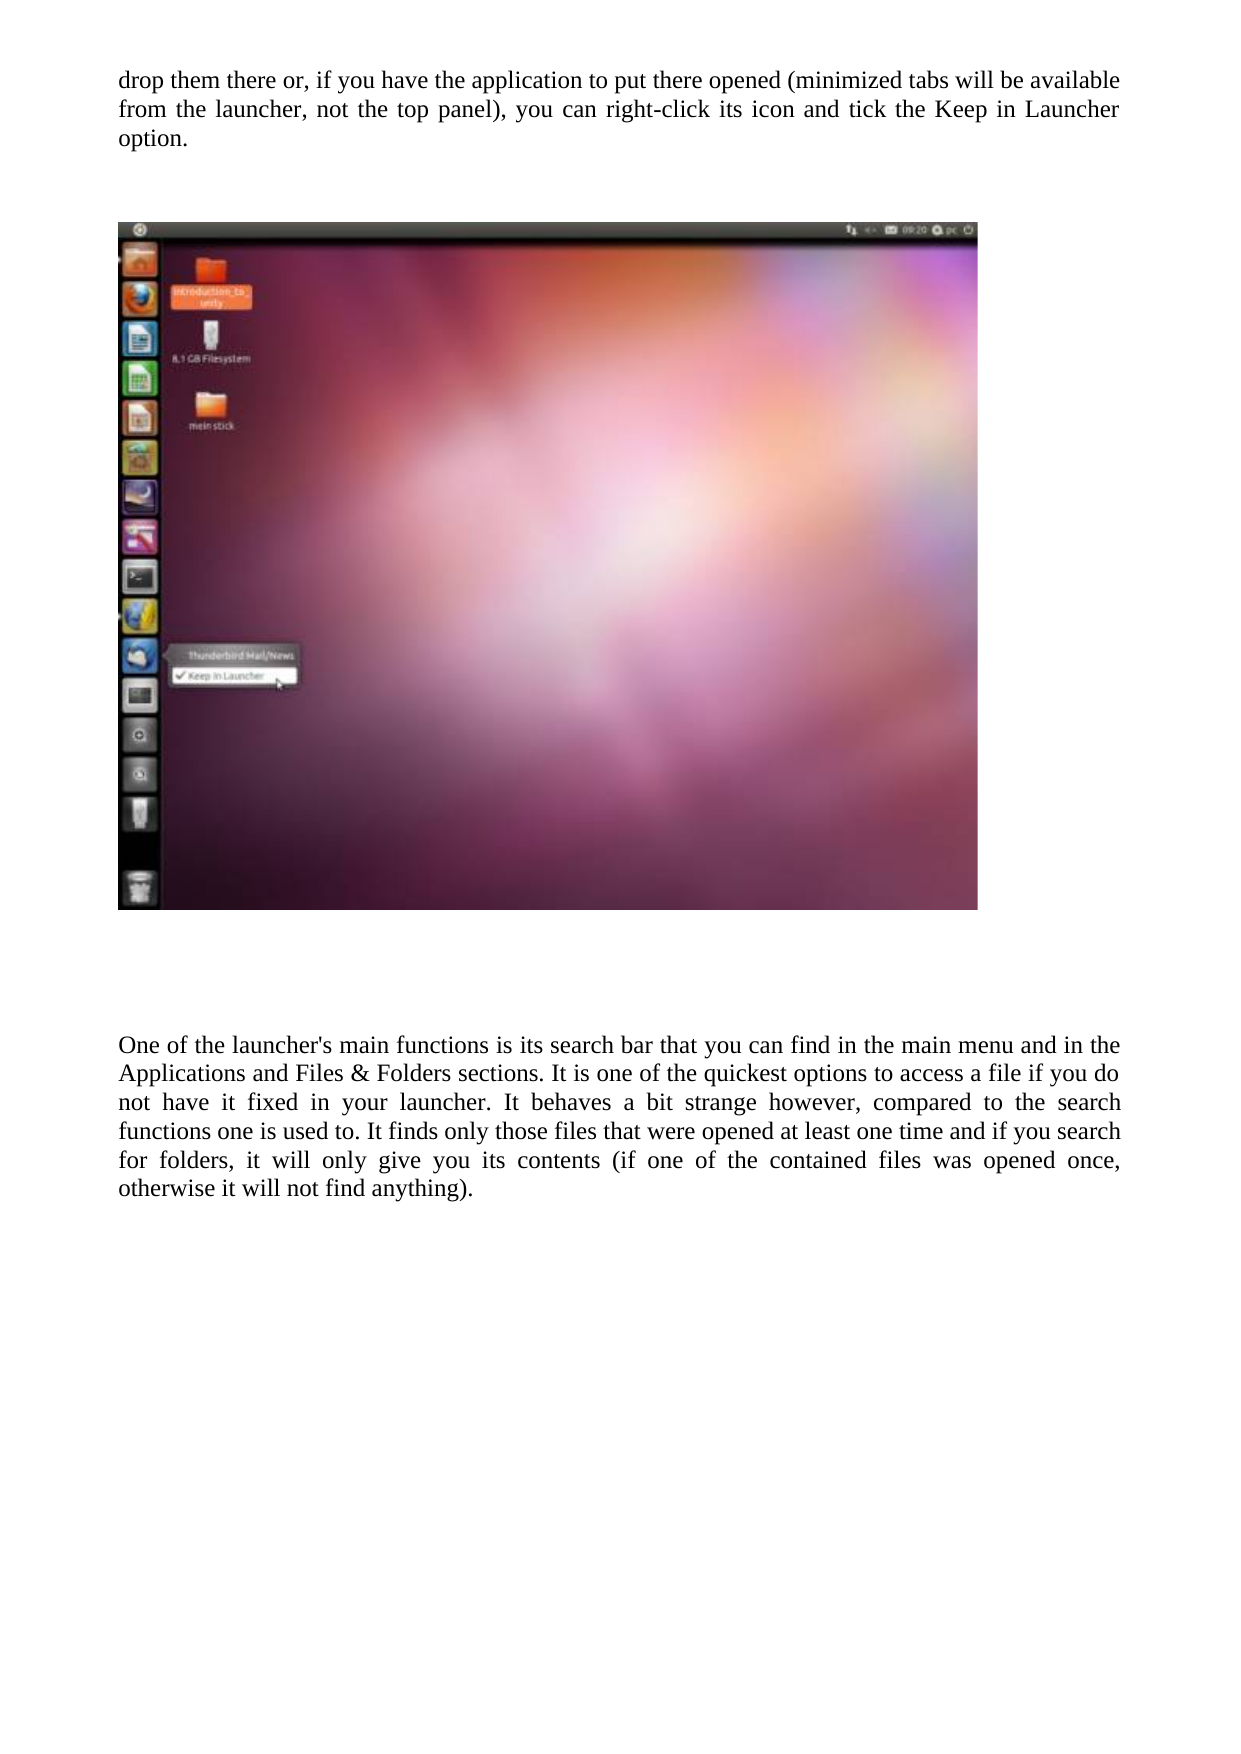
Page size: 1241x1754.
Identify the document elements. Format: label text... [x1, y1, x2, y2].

text One of the launcher's main functions is its search bar that you can find in the main menu and in the Applications and Files & Folders sections. It is one of the quickest options to access a file if you do not have it fixed in your launcher. It behaves a bit strange however, compared to the search functions one is used to. It finds only those files that were opened at least one time and if you search for folders, it will only give you its contents (if one of the contained files was opened once, otherwise it will not find anything). [118, 1030, 1122, 1202]
text drop them there or, if you have the application to put there opened (minimized tabs will be available from the launcher, not the top panel), you can right-click its icon and tick the Keep in Launcher option. [118, 66, 1122, 152]
